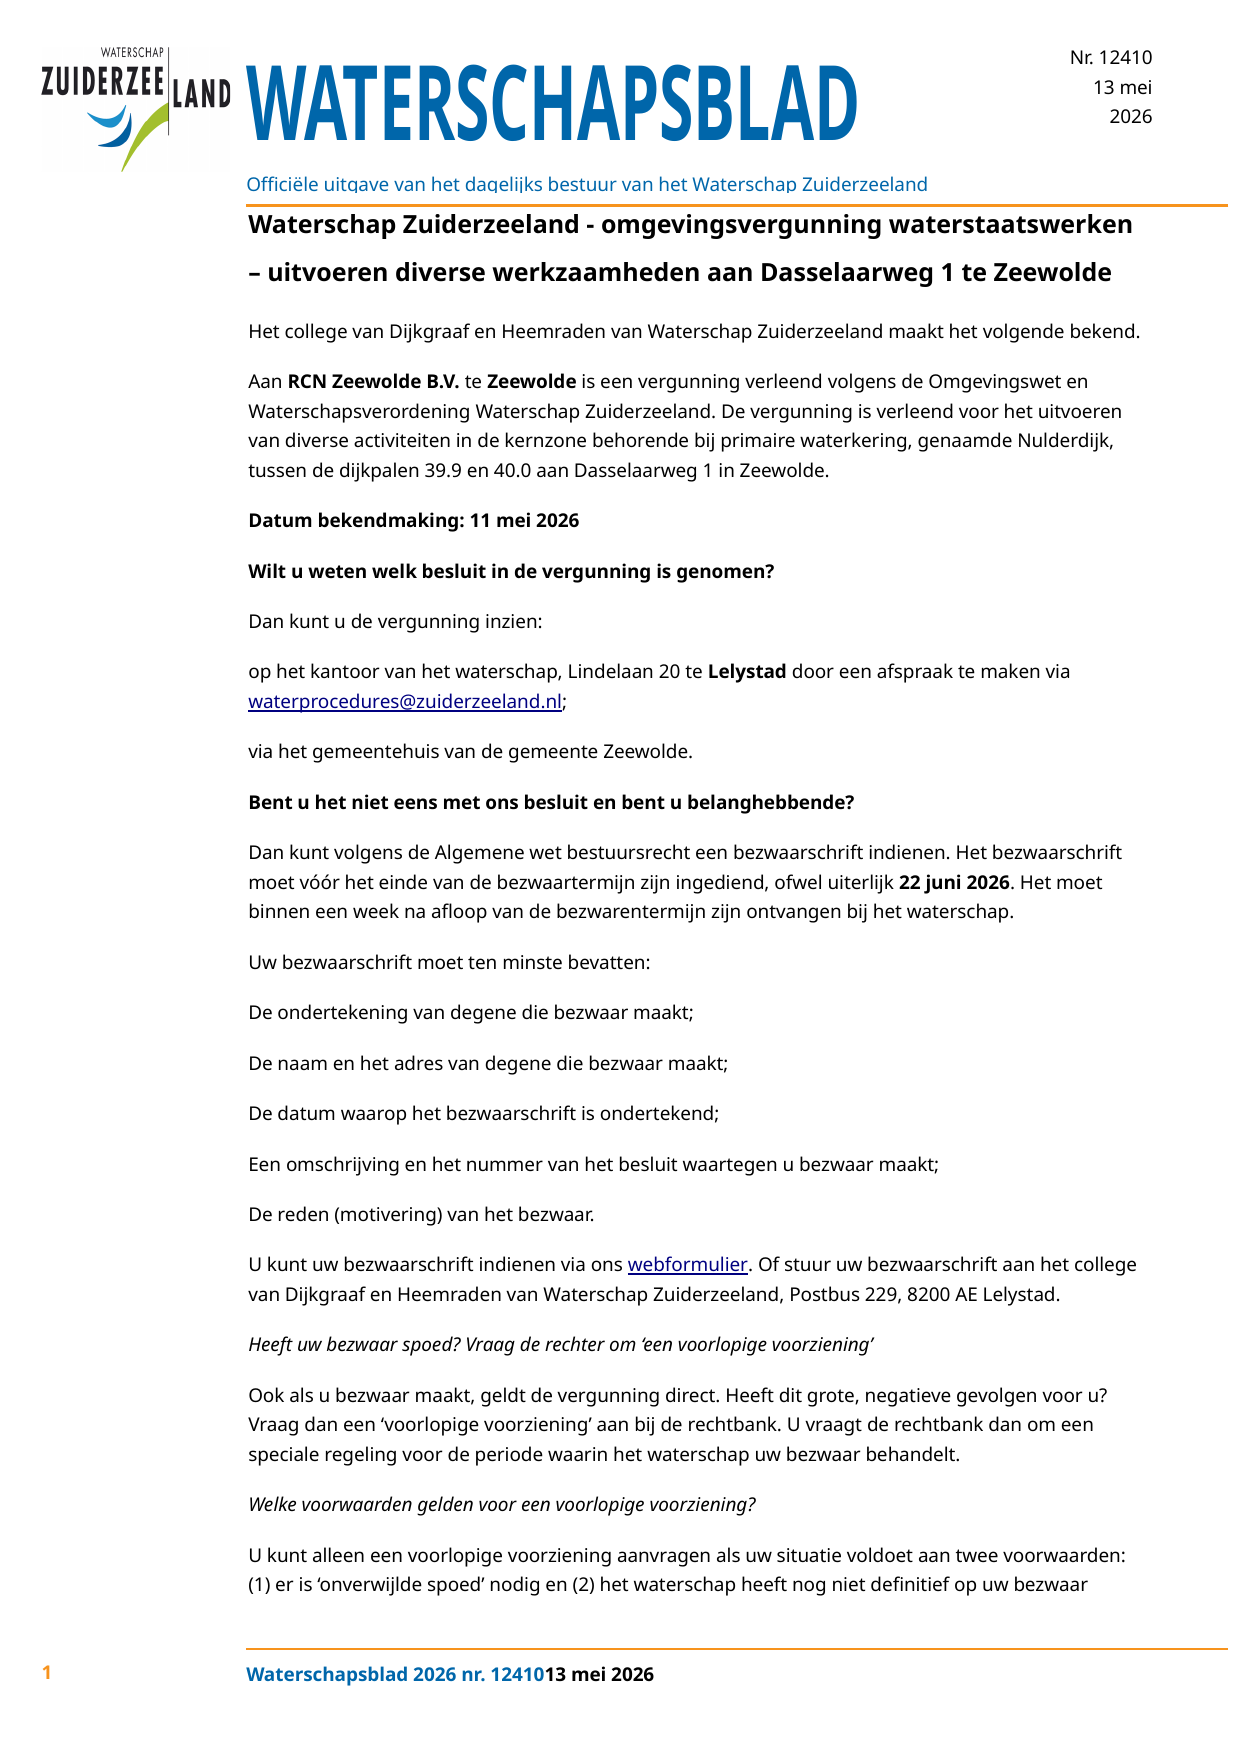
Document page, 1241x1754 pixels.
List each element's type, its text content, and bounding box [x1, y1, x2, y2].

text De ondertekening van degene die bezwaar maakt; [248, 999, 1152, 1025]
text De naam en het adres van degene die bezwaar maakt; [248, 1050, 1152, 1076]
text Dan kunt volgens de Algemene wet bestuursrecht een bezwaarschrift indienen. Het bezwaarschrift moet vóór het einde van de bezwaartermijn zijn ingediend, ofwel uiterlijk 22 juni 2026. Het moet binnen een week na afloop van de bezwarentermijn zijn ontvangen bij het waterschap. [248, 839, 1152, 924]
picture [41, 47, 231, 172]
text Uw bezwaarschrift moet ten minste bevatten: [248, 949, 1152, 975]
text op het kantoor van het waterschap, Lindelaan 20 te Lelystad door een afspraak te maken via waterprocedures@zuiderzeeland.nl; [248, 659, 1152, 714]
text Bent u het niet eens met ons besluit en bent u belanghebbende? [248, 789, 1152, 815]
text Waterschap Zuiderzeeland - omgevingsvergunning waterstaatswerken – uitvoeren diverse werkzaamheden aan Dasselaarweg 1 te Zeewolde [248, 207, 1152, 288]
text Welke voorwaarden gelden voor een voorlopige voorziening? [248, 1492, 1152, 1517]
text Wilt u weten welk besluit in de vergunning is genomen? [248, 558, 1152, 584]
text De reden (motivering) van het bezwaar. [248, 1201, 1152, 1227]
text Aan RCN Zeewolde B.V. te Zeewolde is een vergunning verleend volgens de Omgevingswet en Waterschapsverordening Waterschap Zuiderzeeland. De vergunning is verleend voor het uitvoeren van diverse activiteiten in de kernzone behorende bij primaire waterkering, genaamde Nulderdijk, tussen de dijkpalen 39.9 en 40.0 aan Dasselaarweg 1 in Zeewolde. [248, 368, 1152, 483]
text U kunt alleen een voorlopige voorziening aanvragen als uw situatie voldoet aan twee voorwaarden: (1) er is ‘onverwijlde spoed’ nodig en (2) het waterschap heeft nog niet definitief op uw bezwaar [248, 1542, 1152, 1597]
text Datum bekendmaking: 11 mei 2026 [248, 507, 1152, 533]
text via het gemeentehuis van de gemeente Zeewolde. [248, 739, 1152, 764]
text Heeft uw bezwaar spoed? Vraag de rechter om ‘een voorlopige voorziening’ [248, 1332, 1152, 1357]
text Het college van Dijkgraaf en Heemraden van Waterschap Zuiderzeeland maakt het volgende bekend. [248, 318, 1152, 344]
text Een omschrijving en het nummer van het besluit waartegen u bezwaar maakt; [248, 1151, 1152, 1177]
text U kunt uw bezwaarschrift indienen via ons webformulier. Of stuur uw bezwaarschrift aan het college van Dijkgraaf en Heemraden van Waterschap Zuiderzeeland, Postbus 229, 8200 AE Lelystad. [248, 1252, 1152, 1307]
text Ook als u bezwaar maakt, geldt de vergunning direct. Heeft dit grote, negatieve gevolgen voor u? Vraag dan een ‘voorlopige voorziening’ aan bij de rechtbank. U vraagt de rechtbank dan om een speciale regeling voor de periode waarin het waterschap uw bezwaar behandelt. [248, 1382, 1152, 1467]
text De datum waarop het bezwaarschrift is ondertekend; [248, 1100, 1152, 1126]
text Dan kunt u de vergunning inzien: [248, 608, 1152, 634]
